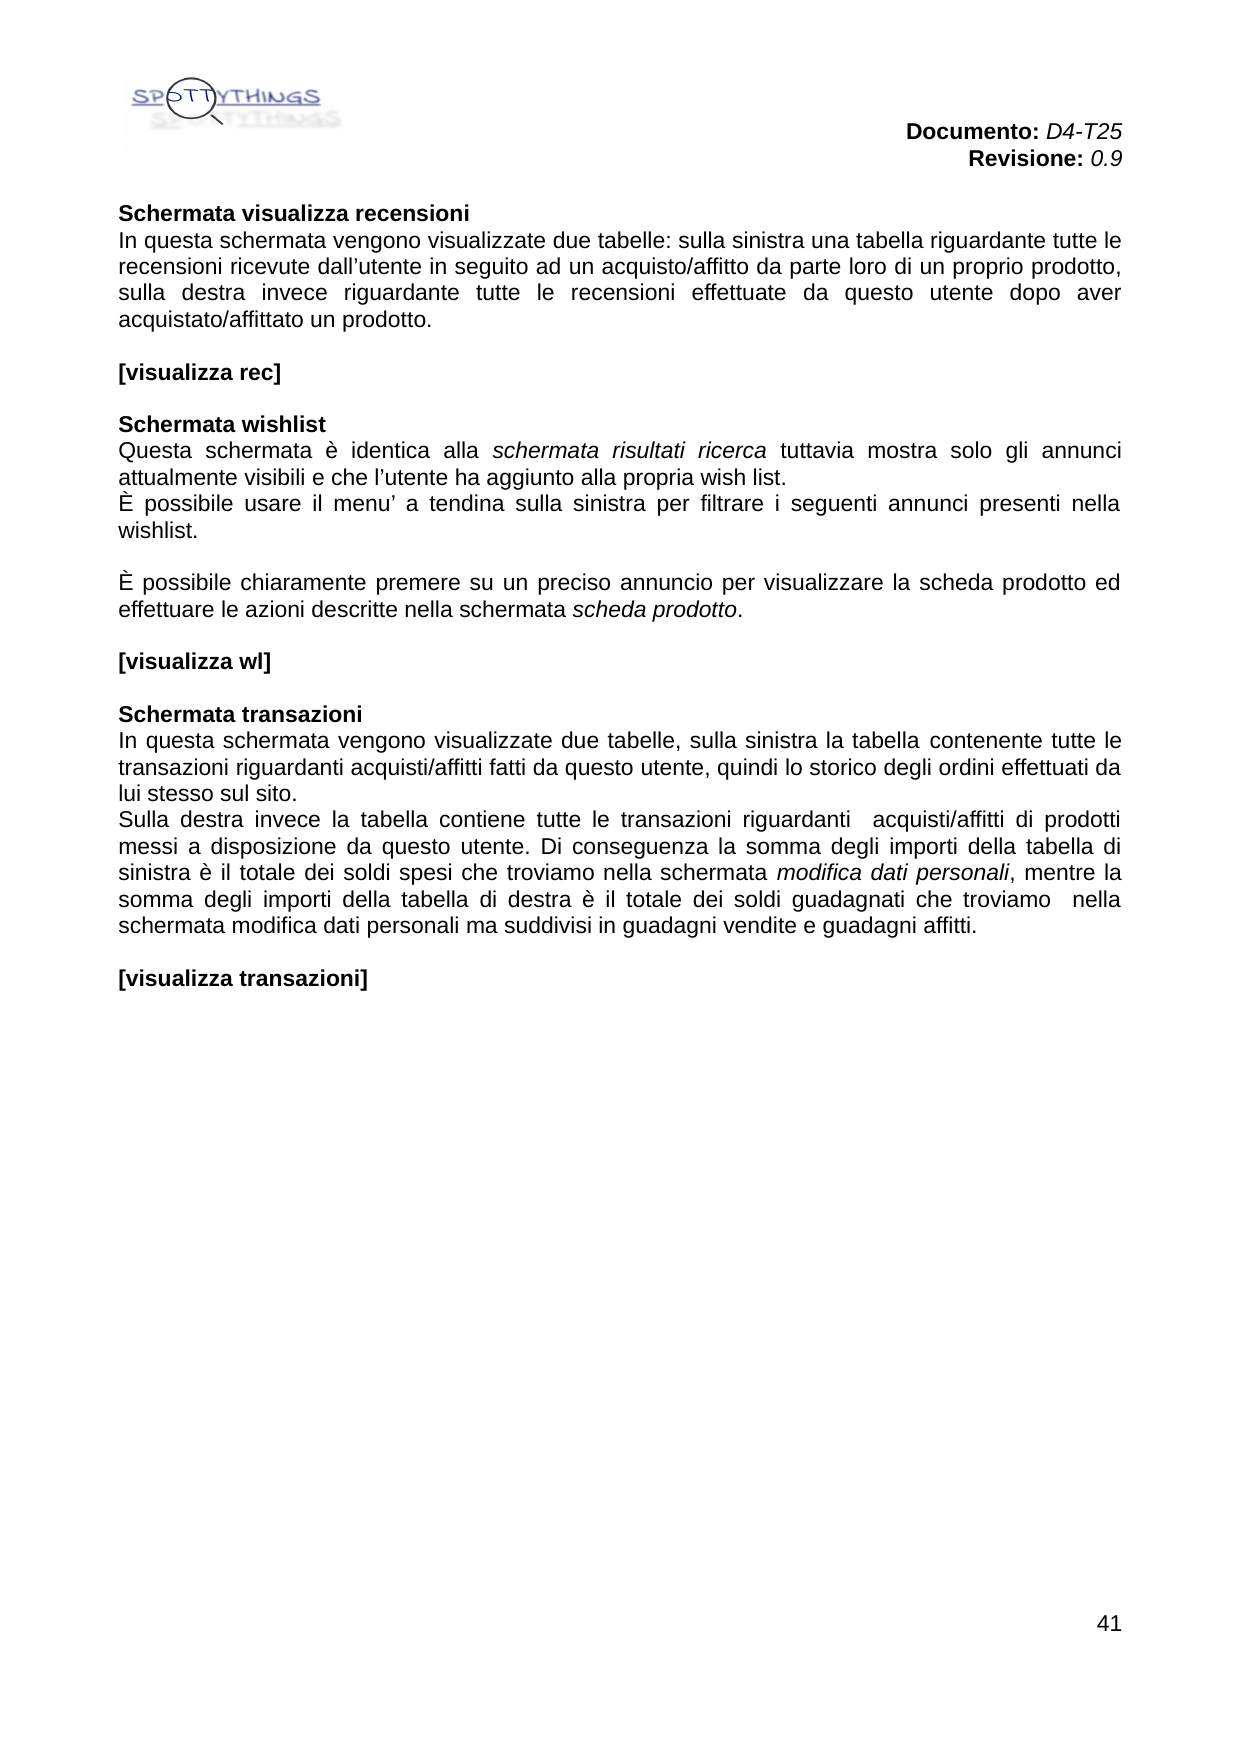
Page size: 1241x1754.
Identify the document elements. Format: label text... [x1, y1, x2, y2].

text È possibile usare il menu’ a tendina sulla sinistra per filtrare i seguenti annunci presenti nella wishlist. [118, 490, 1122, 543]
text Schermata transazioni [118, 701, 1122, 727]
picture [123, 73, 345, 156]
text [visualizza transazioni] [118, 964, 1122, 991]
text [visualizza wl] [118, 648, 1122, 675]
text In questa schermata vengono visualizzate due tabelle, sulla sinistra la tabella contenente tutte le transazioni riguardanti acquisti/affitti fatti da questo utente, quindi lo storico degli ordini effettuati da lui stesso sul sito. [118, 727, 1122, 806]
text È possibile chiaramente premere su un preciso annuncio per visualizzare la scheda prodotto ed effettuare le azioni descritte nella schermata scheda prodotto. [118, 569, 1122, 622]
text Schermata wishlist [118, 411, 1122, 437]
text [visualizza rec] [118, 358, 1122, 385]
text In questa schermata vengono visualizzate due tabelle: sulla sinistra una tabella riguardante tutte le recensioni ricevute dall’utente in seguito ad un acquisto/affitto da parte loro di un proprio prodotto, sulla destra invece riguardante tutte le recensioni effettuate da questo utente dopo aver acquistato/affittato un prodotto. [118, 227, 1122, 332]
text Schermata visualizza recensioni [118, 200, 1122, 227]
text Sulla destra invece la tabella contiene tutte le transazioni riguardanti acquisti/affitti di prodotti messi a disposizione da questo utente. Di conseguenza la somma degli importi della tabella di sinistra è il totale dei soldi spesi che troviamo nella schermata modifica dati personali, mentre la somma degli importi della tabella di destra è il totale dei soldi guadagnati che troviamo nella schermata modifica dati personali ma suddivisi in guadagni vendite e guadagni affitti. [118, 806, 1122, 938]
text Questa schermata è identica alla schermata risultati ricerca tuttavia mostra solo gli annunci attualmente visibili e che l’utente ha aggiunto alla propria wish list. [118, 437, 1122, 490]
